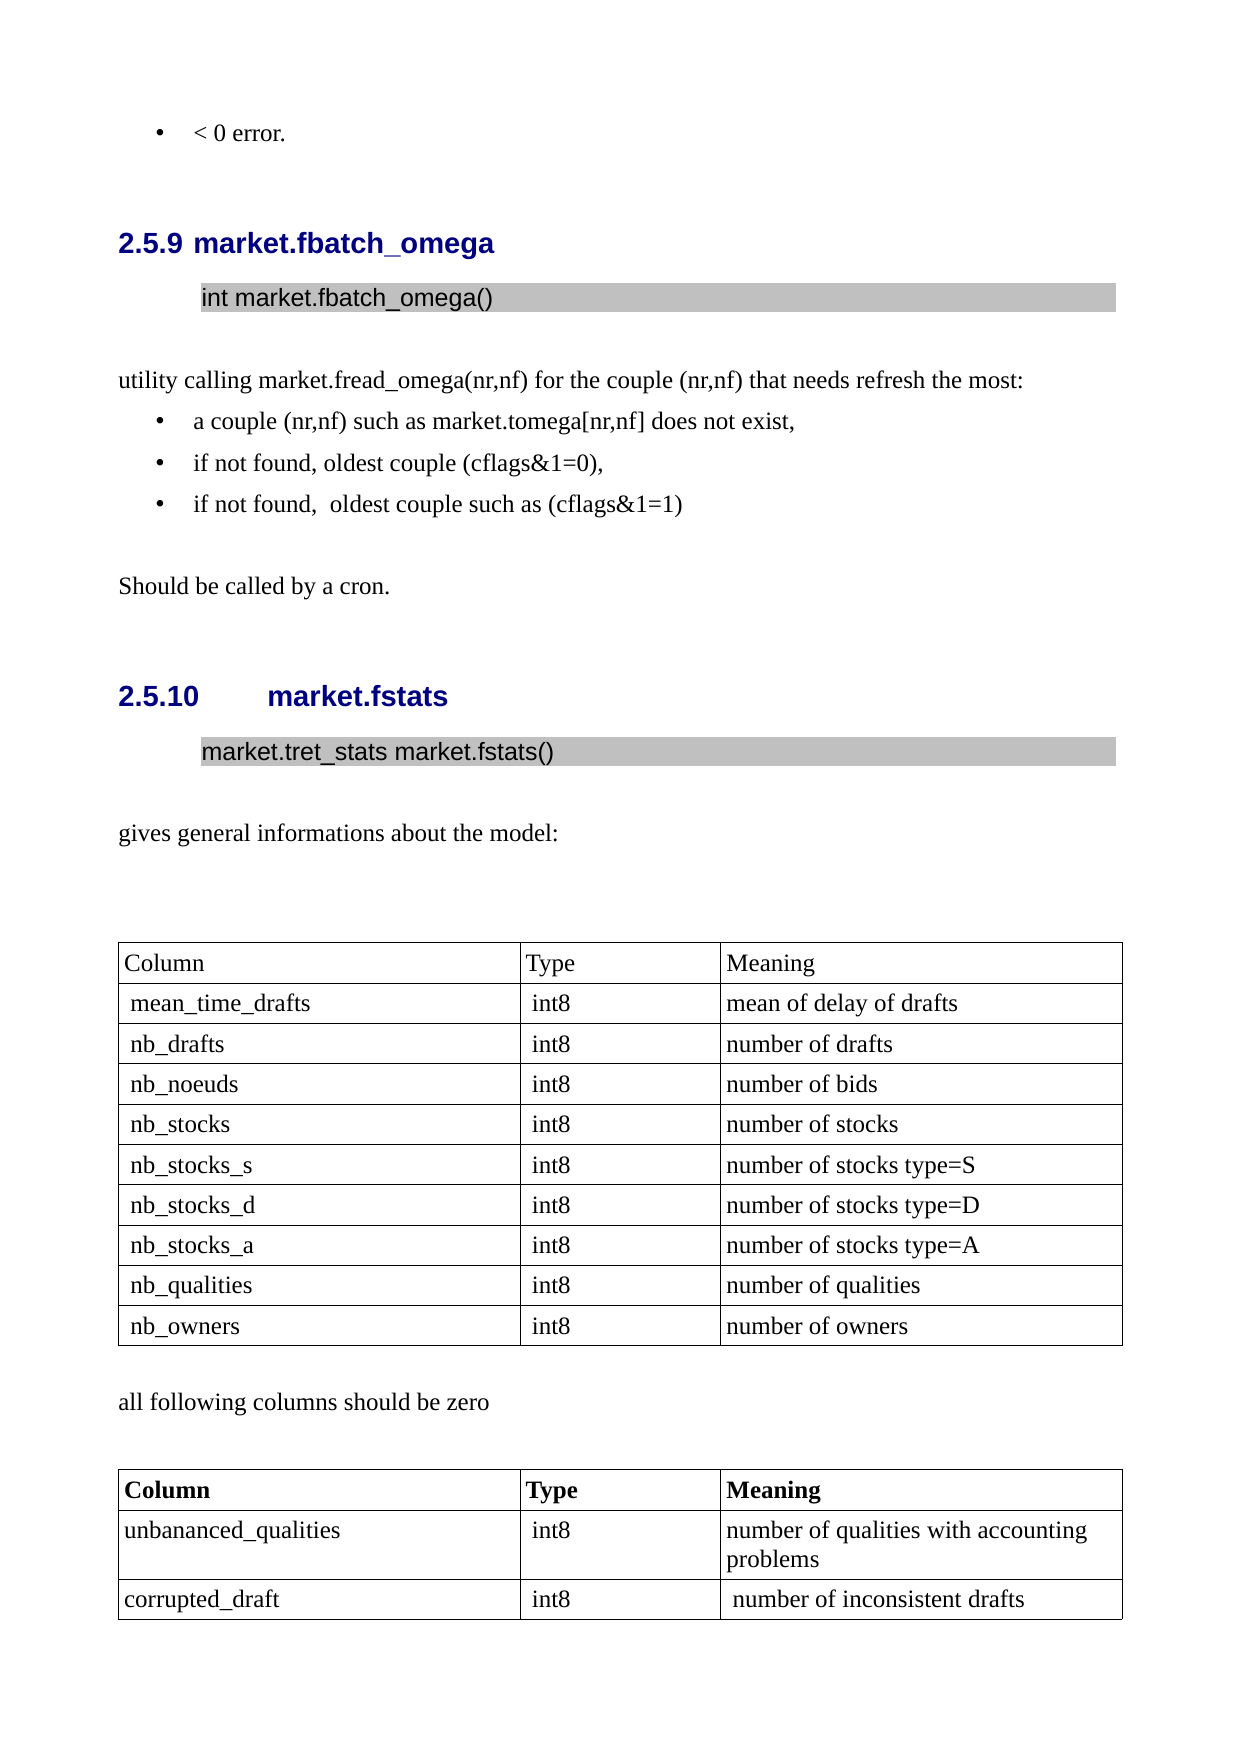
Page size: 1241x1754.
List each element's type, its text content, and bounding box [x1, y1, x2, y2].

list if not found, oldest couple (cflags&1=0), [156, 448, 1122, 476]
table_header Type [521, 943, 720, 983]
table_cell int8 [521, 1266, 720, 1305]
table_cell nb_stocks_d [119, 1185, 520, 1224]
table_cell nb_stocks [119, 1105, 520, 1144]
table_cell number of drafts [721, 1024, 1122, 1063]
table_cell number of stocks type=S [721, 1145, 1122, 1184]
table_cell nb_qualities [119, 1266, 520, 1305]
text all following columns should be zero [118, 1387, 1122, 1416]
table_cell number of inconsistent drafts [721, 1580, 1122, 1619]
text int market.fbatch_omega() [201, 283, 1116, 312]
text gives general informations about the model: [118, 818, 1122, 847]
table_cell nb_stocks_s [119, 1145, 520, 1184]
text utility calling market.fread_omega(nr,nf) for the couple (nr,nf) that needs refresh the most: [118, 365, 1122, 394]
list a couple (nr,nf) such as market.tomega[nr,nf] does not exist, [156, 406, 1122, 435]
table_cell int8 [521, 984, 720, 1023]
table_cell number of owners [721, 1306, 1122, 1345]
table_cell corrupted_draft [119, 1580, 520, 1619]
table_cell int8 [521, 1024, 720, 1063]
table_cell nb_stocks_a [119, 1226, 520, 1265]
table_cell number of qualities with accounting problems [721, 1511, 1122, 1579]
table_cell unbananced_qualities [119, 1511, 520, 1579]
table_cell int8 [521, 1306, 720, 1345]
table_cell nb_owners [119, 1306, 520, 1345]
table_cell int8 [521, 1145, 720, 1184]
list < 0 error. [156, 118, 1122, 147]
table_cell number of qualities [721, 1266, 1122, 1305]
table_header Column [119, 943, 520, 983]
table_cell int8 [521, 1580, 720, 1619]
table_cell number of bids [721, 1064, 1122, 1103]
text Should be called by a cron. [118, 571, 1122, 600]
table_cell number of stocks type=D [721, 1185, 1122, 1224]
table_cell number of stocks [721, 1105, 1122, 1144]
list if not found, oldest couple such as (cflags&1=1) [156, 489, 1122, 518]
table_cell mean of delay of drafts [721, 984, 1122, 1023]
subtitle market.fbatch_omega [118, 226, 1122, 259]
table_header Column [119, 1470, 520, 1509]
table_header Type [521, 1470, 720, 1509]
subtitle market.fstats [118, 679, 1122, 712]
table_cell nb_drafts [119, 1024, 520, 1063]
table_cell number of stocks type=A [721, 1226, 1122, 1265]
table_cell mean_time_drafts [119, 984, 520, 1023]
table_cell int8 [521, 1185, 720, 1224]
table_cell nb_noeuds [119, 1064, 520, 1103]
table_cell int8 [521, 1064, 720, 1103]
table_cell int8 [521, 1105, 720, 1144]
table_cell int8 [521, 1226, 720, 1265]
table_header Meaning [721, 1470, 1122, 1509]
table_header Meaning [721, 943, 1122, 983]
table_cell int8 [521, 1511, 720, 1579]
text market.tret_stats market.fstats() [201, 737, 1116, 766]
